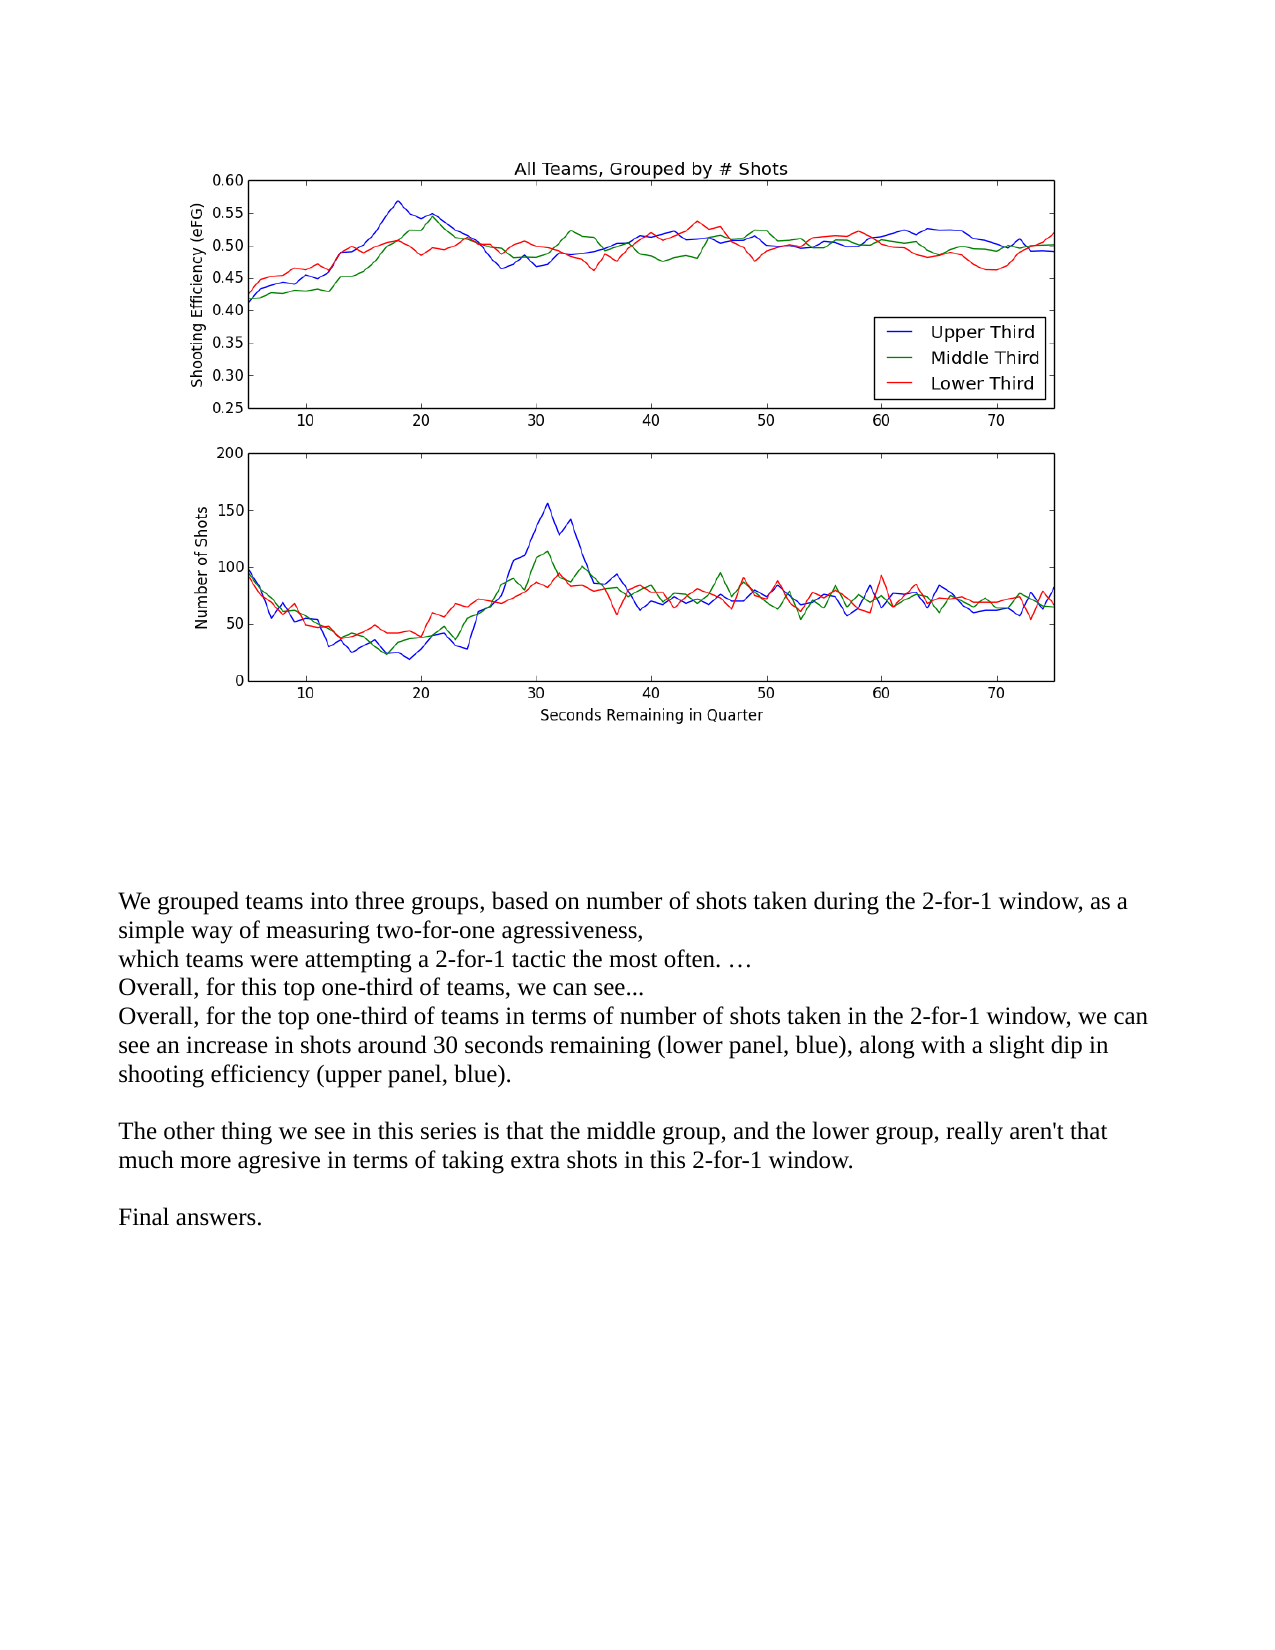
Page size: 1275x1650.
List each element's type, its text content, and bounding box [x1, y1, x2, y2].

text Overall, for this top one-third of teams, we can see... [118, 972, 1157, 1001]
text Final answers. [118, 1202, 1157, 1231]
text The other thing we see in this series is that the middle group, and the lower group, really aren't that much more agresive in terms of taking extra shots in this 2-for-1 window. [118, 1116, 1157, 1174]
text Overall, for the top one-third of teams in terms of number of shots taken in the 2-for-1 window, we can see an increase in shots around 30 seconds remaining (lower panel, blue), along with a slight dip in shooting efficiency (upper panel, blue). [118, 1001, 1157, 1087]
picture [118, 118, 1157, 743]
text We grouped teams into three groups, based on number of shots taken during the 2-for-1 window, as a simple way of measuring two-for-one agressiveness, [118, 886, 1157, 944]
text which teams were attempting a 2-for-1 tactic the most often. … [118, 944, 1157, 972]
